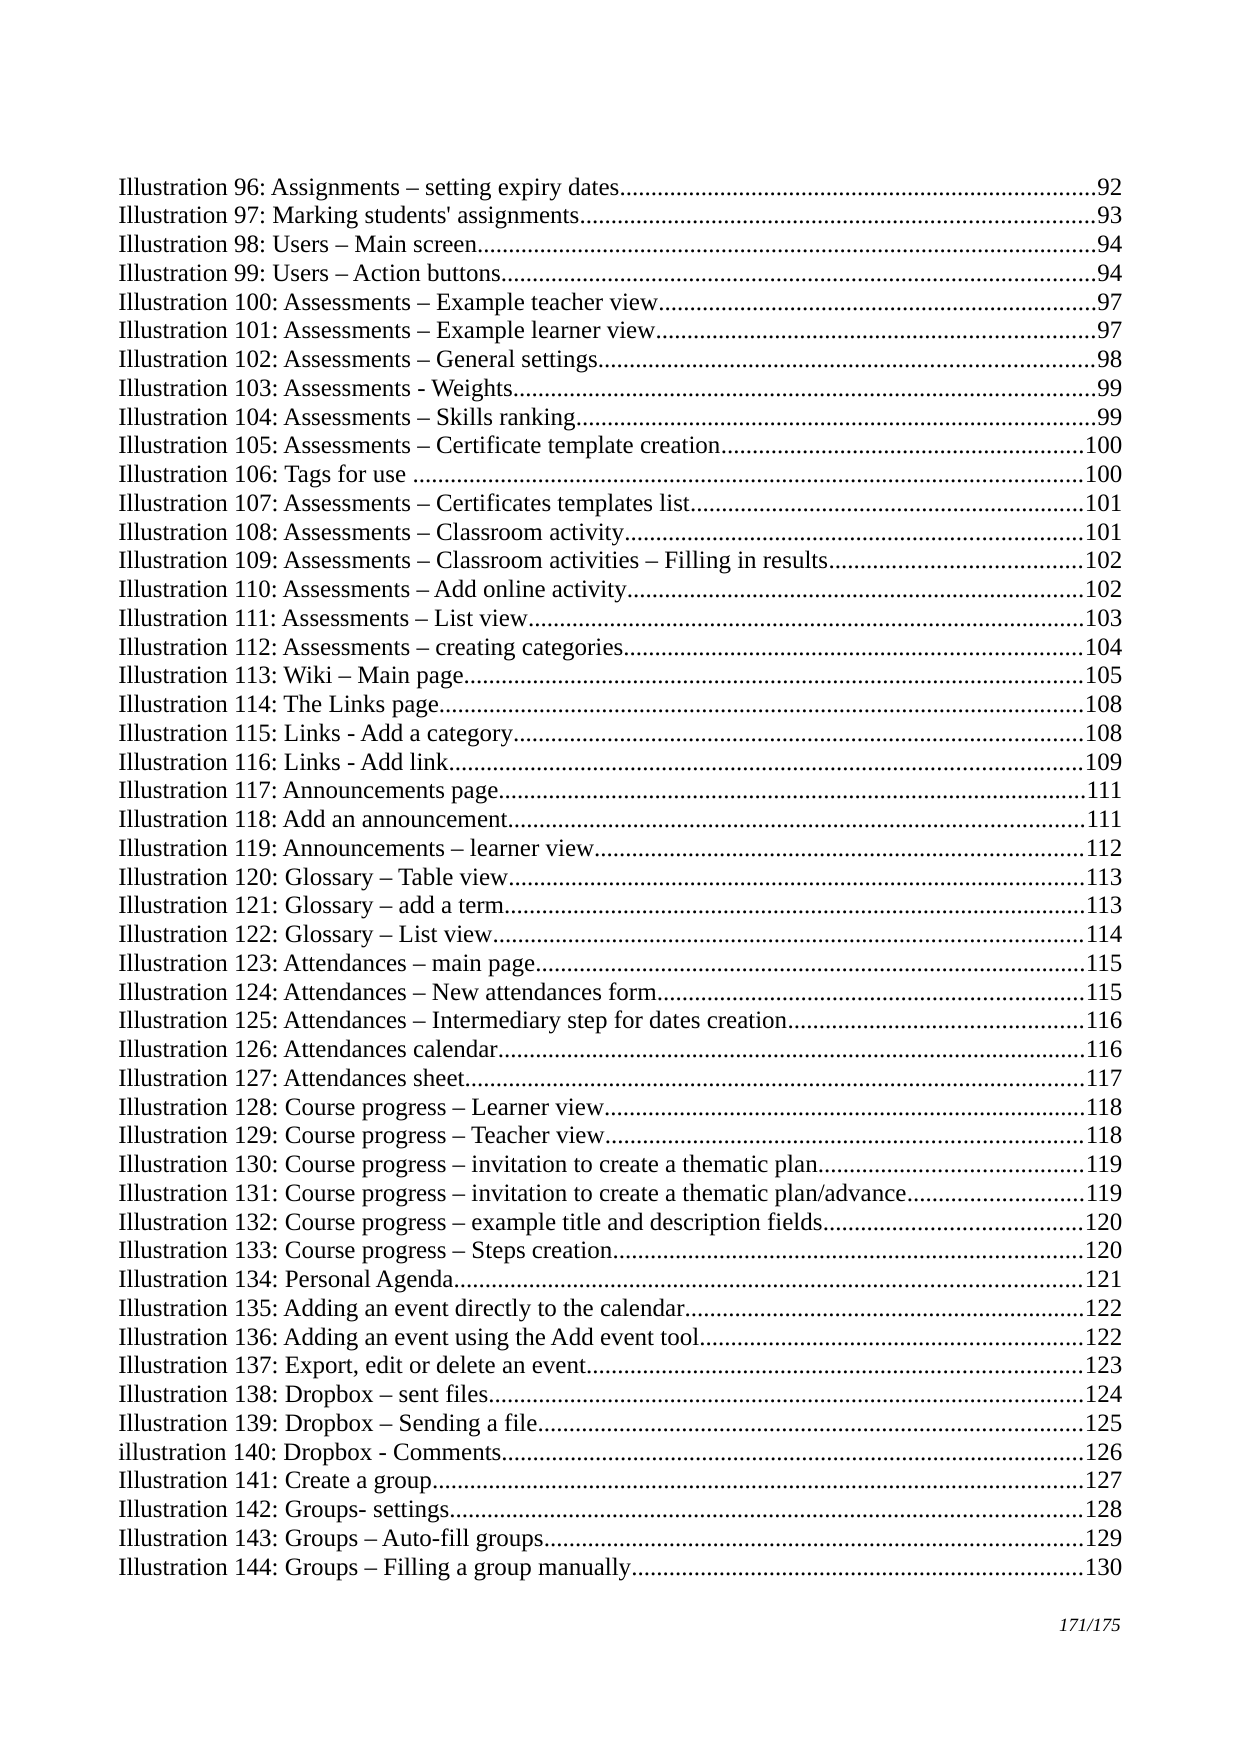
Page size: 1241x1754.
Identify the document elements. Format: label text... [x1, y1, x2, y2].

text Illustration 106: Tags for use 100 [118, 459, 1122, 488]
text Illustration 113: Wiki – Main page 105 [118, 660, 1122, 689]
text Illustration 144: Groups – Filling a group manually 130 [118, 1552, 1122, 1580]
text Illustration 118: Add an announcement 111 [118, 804, 1122, 833]
text Illustration 125: Attendances – Intermediary step for dates creation 116 [118, 1005, 1122, 1034]
text Illustration 107: Assessments – Certificates templates list 101 [118, 488, 1122, 517]
text Illustration 126: Attendances calendar 116 [118, 1034, 1122, 1063]
text Illustration 108: Assessments – Classroom activity 101 [118, 517, 1122, 545]
text Illustration 124: Attendances – New attendances form 115 [118, 977, 1122, 1005]
text illustration 140: Dropbox - Comments 126 [118, 1437, 1122, 1465]
text Illustration 134: Personal Agenda 121 [118, 1264, 1122, 1293]
text Illustration 130: Course progress – invitation to create a thematic plan 119 [118, 1149, 1122, 1178]
text Illustration 119: Announcements – learner view 112 [118, 833, 1122, 862]
text Illustration 137: Export, edit or delete an event 123 [118, 1350, 1122, 1379]
text Illustration 133: Course progress – Steps creation 120 [118, 1235, 1122, 1264]
text Illustration 120: Glossary – Table view 113 [118, 862, 1122, 890]
text Illustration 98: Users – Main screen 94 [118, 229, 1122, 258]
text Illustration 132: Course progress – example title and description fields 120 [118, 1207, 1122, 1235]
text Illustration 114: The Links page 108 [118, 689, 1122, 718]
text Illustration 141: Create a group 127 [118, 1465, 1122, 1494]
text Illustration 128: Course progress – Learner view 118 [118, 1092, 1122, 1120]
text Illustration 127: Attendances sheet 117 [118, 1063, 1122, 1092]
text Illustration 111: Assessments – List view 103 [118, 603, 1122, 632]
text Illustration 112: Assessments – creating categories 104 [118, 632, 1122, 660]
text Illustration 136: Adding an event using the Add event tool 122 [118, 1322, 1122, 1350]
text Illustration 99: Users – Action buttons 94 [118, 258, 1122, 287]
text Illustration 143: Groups – Auto-fill groups 129 [118, 1523, 1122, 1552]
text Illustration 121: Glossary – add a term 113 [118, 890, 1122, 919]
text Illustration 102: Assessments – General settings 98 [118, 344, 1122, 373]
text Illustration 135: Adding an event directly to the calendar 122 [118, 1293, 1122, 1322]
text Illustration 123: Attendances – main page 115 [118, 948, 1122, 977]
text Illustration 139: Dropbox – Sending a file 125 [118, 1408, 1122, 1437]
text Illustration 105: Assessments – Certificate template creation 100 [118, 430, 1122, 459]
text Illustration 96: Assignments – setting expiry dates 92 [118, 172, 1122, 200]
text Illustration 104: Assessments – Skills ranking 99 [118, 402, 1122, 430]
text Illustration 103: Assessments - Weights 99 [118, 373, 1122, 402]
text Illustration 142: Groups- settings 128 [118, 1494, 1122, 1523]
text Illustration 110: Assessments – Add online activity 102 [118, 574, 1122, 603]
text Illustration 131: Course progress – invitation to create a thematic plan/advance 119 [118, 1178, 1122, 1207]
text Illustration 100: Assessments – Example teacher view 97 [118, 287, 1122, 315]
text Illustration 97: Marking students' assignments 93 [118, 200, 1122, 229]
text Illustration 116: Links - Add link 109 [118, 747, 1122, 775]
text Illustration 101: Assessments – Example learner view 97 [118, 315, 1122, 344]
text Illustration 109: Assessments – Classroom activities – Filling in results 102 [118, 545, 1122, 574]
text Illustration 138: Dropbox – sent files 124 [118, 1379, 1122, 1408]
text Illustration 117: Announcements page 111 [118, 775, 1122, 804]
text Illustration 129: Course progress – Teacher view 118 [118, 1120, 1122, 1149]
text Illustration 122: Glossary – List view 114 [118, 919, 1122, 948]
text Illustration 115: Links - Add a category 108 [118, 718, 1122, 747]
